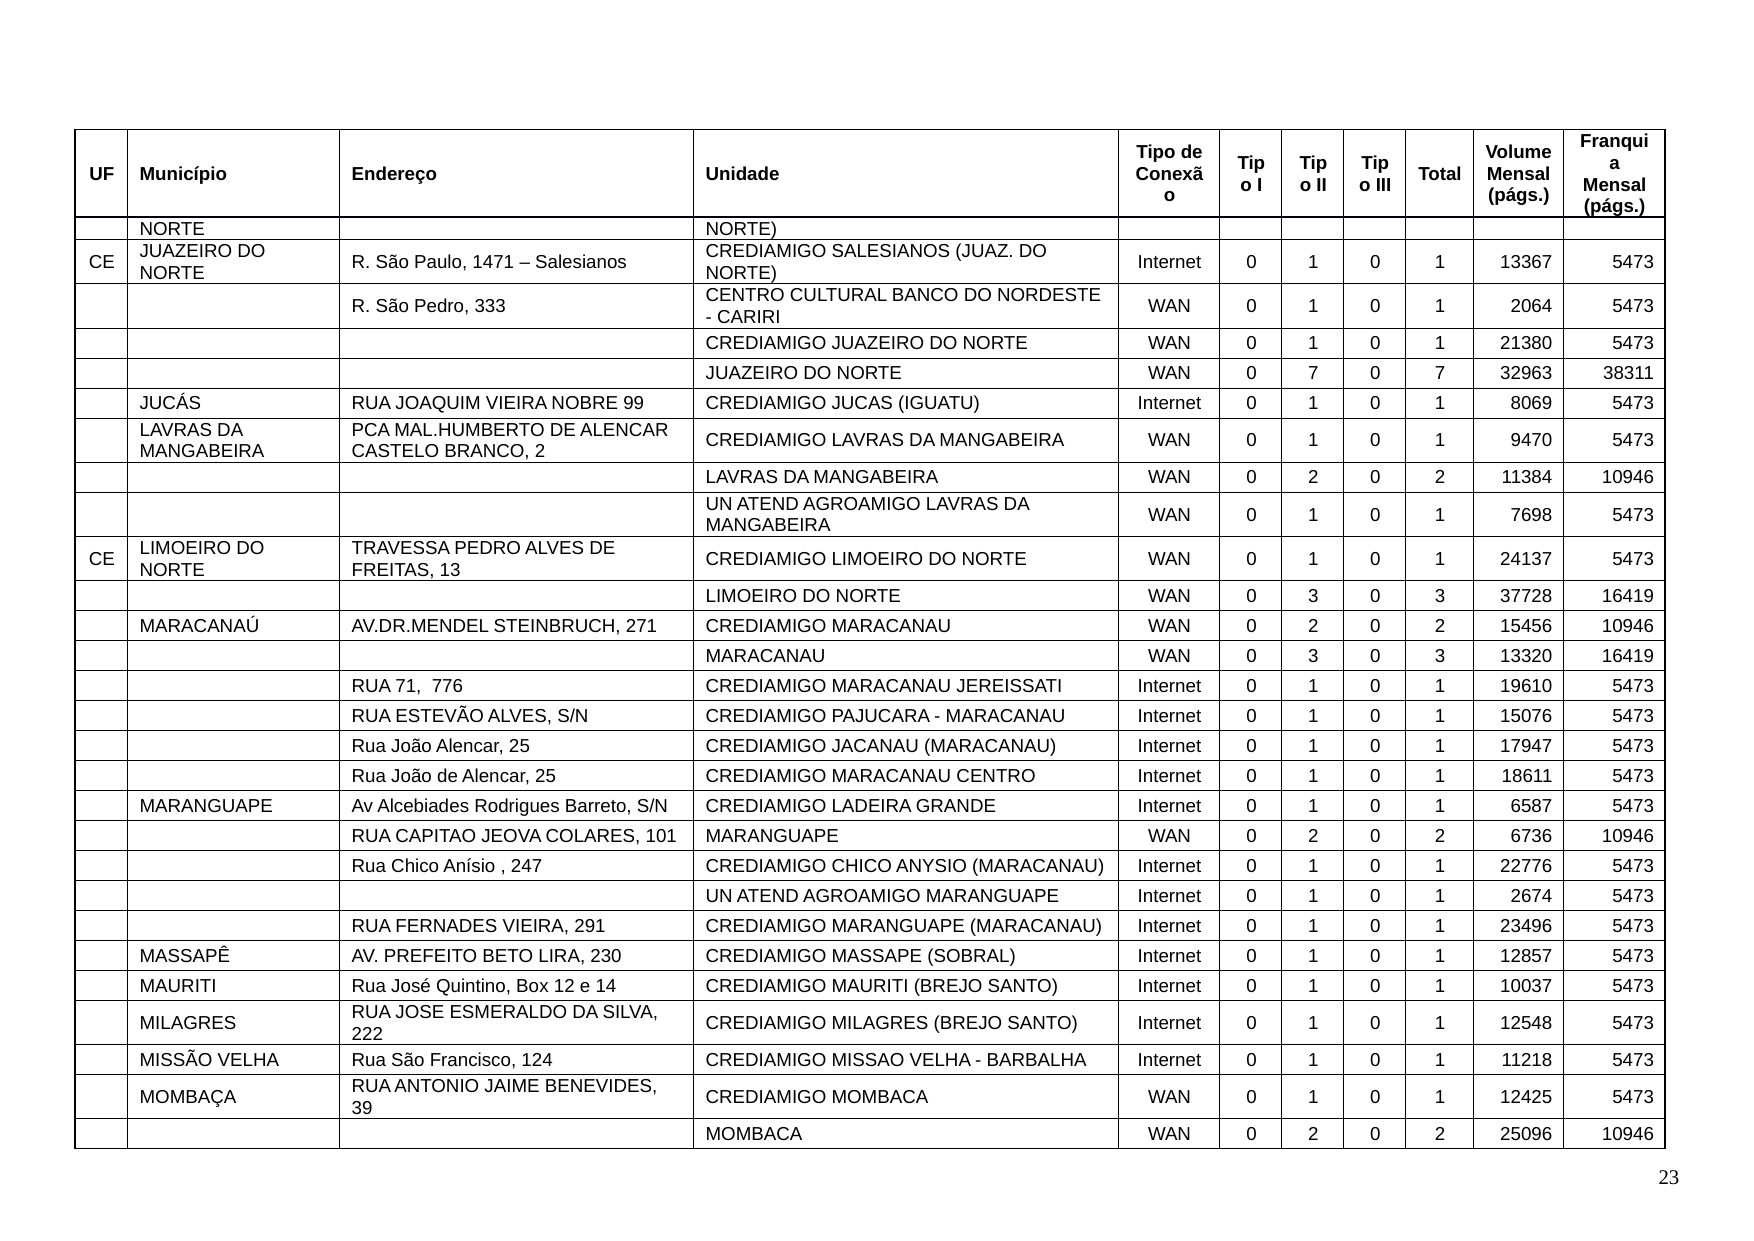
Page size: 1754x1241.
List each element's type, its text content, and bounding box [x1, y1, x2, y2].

table_cell MASSAPÊ [128, 941, 339, 970]
table_cell Rua João Alencar, 25 [340, 731, 693, 760]
table_cell LAVRAS DA MANGABEIRA [694, 463, 1118, 492]
table_cell 2 [1406, 611, 1473, 640]
table_cell CE [76, 537, 127, 580]
table_cell 1 [1282, 1045, 1343, 1074]
table_cell [76, 1001, 127, 1044]
table_cell 5473 [1564, 1045, 1664, 1074]
table_cell 0 [1220, 1001, 1281, 1044]
table_cell 1 [1282, 419, 1343, 462]
table_cell 0 [1344, 240, 1405, 283]
table_cell 6736 [1474, 821, 1563, 850]
table_cell 0 [1220, 493, 1281, 536]
table_cell Internet [1119, 1045, 1219, 1074]
table_cell 1 [1406, 761, 1473, 790]
table_cell 1 [1282, 941, 1343, 970]
table_cell 2 [1282, 463, 1343, 492]
table_cell 0 [1220, 419, 1281, 462]
table_cell Internet [1119, 911, 1219, 940]
table_cell 0 [1220, 1075, 1281, 1118]
table_cell UN ATEND AGROAMIGO MARANGUAPE [694, 881, 1118, 910]
table_cell Internet [1119, 1001, 1219, 1044]
table_cell Internet [1119, 761, 1219, 790]
table_cell 0 [1344, 389, 1405, 417]
table_cell 0 [1220, 329, 1281, 357]
table_cell [128, 581, 339, 610]
table_cell 11218 [1474, 1045, 1563, 1074]
table_cell 16419 [1564, 581, 1664, 610]
table_cell 2 [1282, 1119, 1343, 1148]
table_cell [128, 329, 339, 357]
table_header Endereço [340, 130, 693, 216]
table_cell Rua São Francisco, 124 [340, 1045, 693, 1074]
table_cell 23496 [1474, 911, 1563, 940]
table_cell WAN [1119, 463, 1219, 492]
table_cell MAURITI [128, 971, 339, 1000]
table_cell 5473 [1564, 791, 1664, 820]
table_cell R. São Paulo, 1471 – Salesianos [340, 240, 693, 283]
table_cell [76, 1119, 127, 1148]
table_cell CREDIAMIGO MARANGUAPE (MARACANAU) [694, 911, 1118, 940]
table_cell 0 [1344, 851, 1405, 880]
table_cell 2064 [1474, 284, 1563, 327]
table_cell 5473 [1564, 240, 1664, 283]
table_cell [128, 761, 339, 790]
table_cell WAN [1119, 1075, 1219, 1118]
table_cell RUA ESTEVÃO ALVES, S/N [340, 701, 693, 730]
table_cell MARACANAÚ [128, 611, 339, 640]
table_header Tipo III [1344, 130, 1405, 216]
table_cell [128, 701, 339, 730]
table_cell 1 [1406, 537, 1473, 580]
table_cell Rua Chico Anísio , 247 [340, 851, 693, 880]
table_cell 2 [1282, 611, 1343, 640]
table_cell Av Alcebiades Rodrigues Barreto, S/N [340, 791, 693, 820]
table_cell 25096 [1474, 1119, 1563, 1148]
table_cell MARACANAU [694, 641, 1118, 670]
table_header Unidade [694, 130, 1118, 216]
table_cell [76, 701, 127, 730]
table_cell [76, 971, 127, 1000]
table_cell MISSÃO VELHA [128, 1045, 339, 1074]
table_cell [76, 1075, 127, 1118]
table_cell 0 [1344, 821, 1405, 850]
table_cell [128, 881, 339, 910]
table_cell 1 [1282, 329, 1343, 357]
table_cell 1 [1282, 1075, 1343, 1118]
table_cell 5473 [1564, 731, 1664, 760]
table_cell CREDIAMIGO LIMOEIRO DO NORTE [694, 537, 1118, 580]
table_cell 1 [1282, 1001, 1343, 1044]
table_cell [128, 821, 339, 850]
table_cell 17947 [1474, 731, 1563, 760]
table_cell 1 [1406, 284, 1473, 327]
table_cell CREDIAMIGO LAVRAS DA MANGABEIRA [694, 419, 1118, 462]
table_cell [128, 493, 339, 536]
table_cell [1344, 218, 1405, 239]
table_cell 10946 [1564, 1119, 1664, 1148]
table_cell [340, 581, 693, 610]
table_cell 0 [1344, 284, 1405, 327]
table_cell 5473 [1564, 851, 1664, 880]
table_cell Rua João de Alencar, 25 [340, 761, 693, 790]
table_header Tipo de Conexão [1119, 130, 1219, 216]
table_cell [340, 493, 693, 536]
table_cell 1 [1282, 537, 1343, 580]
table_cell Internet [1119, 731, 1219, 760]
table_cell JUAZEIRO DO NORTE [128, 240, 339, 283]
table_cell 1 [1406, 881, 1473, 910]
table_cell 0 [1220, 971, 1281, 1000]
table_cell CREDIAMIGO SALESIANOS (JUAZ. DO NORTE) [694, 240, 1118, 283]
table_cell 1 [1406, 851, 1473, 880]
table_cell 1 [1406, 1001, 1473, 1044]
table_cell CREDIAMIGO MAURITI (BREJO SANTO) [694, 971, 1118, 1000]
table_cell WAN [1119, 537, 1219, 580]
table_cell 0 [1344, 641, 1405, 670]
table_cell WAN [1119, 419, 1219, 462]
table_cell 10946 [1564, 611, 1664, 640]
table_cell WAN [1119, 359, 1219, 387]
table_cell 1 [1406, 1045, 1473, 1074]
table_cell 1 [1282, 881, 1343, 910]
table_cell 7698 [1474, 493, 1563, 536]
table_cell [76, 611, 127, 640]
table_cell 0 [1220, 284, 1281, 327]
table_cell 5473 [1564, 389, 1664, 417]
table_cell CREDIAMIGO MARACANAU CENTRO [694, 761, 1118, 790]
table_cell 0 [1220, 581, 1281, 610]
table_cell PCA MAL.HUMBERTO DE ALENCAR CASTELO BRANCO, 2 [340, 419, 693, 462]
table_cell 5473 [1564, 284, 1664, 327]
table_cell [76, 218, 127, 239]
table_cell 0 [1344, 493, 1405, 536]
table_cell WAN [1119, 611, 1219, 640]
table_cell [1564, 218, 1664, 239]
table_cell 0 [1220, 611, 1281, 640]
table_cell 0 [1220, 761, 1281, 790]
table_cell 0 [1220, 911, 1281, 940]
table_cell WAN [1119, 493, 1219, 536]
table_cell 2 [1406, 1119, 1473, 1148]
table_cell MARANGUAPE [694, 821, 1118, 850]
table_cell 0 [1344, 463, 1405, 492]
table_cell [128, 671, 339, 700]
table_cell 38311 [1564, 359, 1664, 387]
table_cell [340, 881, 693, 910]
table_cell 2 [1406, 463, 1473, 492]
table_cell 12857 [1474, 941, 1563, 970]
table_cell 1 [1406, 493, 1473, 536]
table_cell 15456 [1474, 611, 1563, 640]
table_cell UN ATEND AGROAMIGO LAVRAS DA MANGABEIRA [694, 493, 1118, 536]
table_cell [128, 641, 339, 670]
table_cell Internet [1119, 701, 1219, 730]
table_cell [76, 641, 127, 670]
table_cell MOMBACA [694, 1119, 1118, 1148]
table_cell JUCÁS [128, 389, 339, 417]
table_cell WAN [1119, 329, 1219, 357]
table_cell 1 [1282, 911, 1343, 940]
table_cell Internet [1119, 671, 1219, 700]
table_cell 1 [1282, 971, 1343, 1000]
table_cell 0 [1344, 701, 1405, 730]
table_cell 3 [1282, 581, 1343, 610]
table_cell 15076 [1474, 701, 1563, 730]
table_cell WAN [1119, 641, 1219, 670]
table_cell [76, 731, 127, 760]
table_header Franquia Mensal (págs.) [1564, 130, 1664, 216]
table_cell [1282, 218, 1343, 239]
table_cell 0 [1344, 941, 1405, 970]
table_cell CE [76, 240, 127, 283]
table_cell 0 [1344, 761, 1405, 790]
table_cell 11384 [1474, 463, 1563, 492]
table_cell Internet [1119, 941, 1219, 970]
table_cell [340, 641, 693, 670]
table_cell [128, 851, 339, 880]
table_cell [340, 359, 693, 387]
table_cell [76, 493, 127, 536]
table_cell 0 [1220, 537, 1281, 580]
table_cell R. São Pedro, 333 [340, 284, 693, 327]
table_cell 3 [1282, 641, 1343, 670]
table_cell 10037 [1474, 971, 1563, 1000]
table_cell 1 [1406, 911, 1473, 940]
table_cell CREDIAMIGO JUCAS (IGUATU) [694, 389, 1118, 417]
table_cell JUAZEIRO DO NORTE [694, 359, 1118, 387]
table_cell 2 [1406, 821, 1473, 850]
table_cell 1 [1406, 389, 1473, 417]
table_cell [76, 851, 127, 880]
table_cell 24137 [1474, 537, 1563, 580]
table_cell 0 [1220, 389, 1281, 417]
table_cell 19610 [1474, 671, 1563, 700]
table_cell CREDIAMIGO MISSAO VELHA - BARBALHA [694, 1045, 1118, 1074]
table_cell [76, 881, 127, 910]
table_cell 5473 [1564, 911, 1664, 940]
table_cell 1 [1406, 971, 1473, 1000]
table_cell [1220, 218, 1281, 239]
table_cell [76, 389, 127, 417]
table_cell RUA FERNADES VIEIRA, 291 [340, 911, 693, 940]
table_cell 5473 [1564, 761, 1664, 790]
table_cell Internet [1119, 851, 1219, 880]
table_cell MILAGRES [128, 1001, 339, 1044]
table_cell 10946 [1564, 463, 1664, 492]
table_cell 0 [1220, 671, 1281, 700]
table_cell [340, 329, 693, 357]
table_cell [76, 463, 127, 492]
table_cell 3 [1406, 581, 1473, 610]
table_cell 0 [1344, 791, 1405, 820]
table_cell 6587 [1474, 791, 1563, 820]
table_cell 0 [1344, 329, 1405, 357]
table_cell CREDIAMIGO PAJUCARA - MARACANAU [694, 701, 1118, 730]
table_cell 0 [1344, 1045, 1405, 1074]
table_cell [76, 329, 127, 357]
table_cell [128, 284, 339, 327]
table_cell AV. PREFEITO BETO LIRA, 230 [340, 941, 693, 970]
table_cell 0 [1344, 581, 1405, 610]
table_cell Internet [1119, 791, 1219, 820]
table_cell 0 [1220, 701, 1281, 730]
table_cell 10946 [1564, 821, 1664, 850]
table_header UF [76, 130, 127, 216]
table_cell 5473 [1564, 881, 1664, 910]
table_cell [76, 791, 127, 820]
table_cell CREDIAMIGO MOMBACA [694, 1075, 1118, 1118]
table_cell 0 [1220, 731, 1281, 760]
table_cell 0 [1220, 851, 1281, 880]
table_cell 21380 [1474, 329, 1563, 357]
table_cell CREDIAMIGO MARACANAU [694, 611, 1118, 640]
table_cell 0 [1220, 463, 1281, 492]
table_cell 1 [1282, 389, 1343, 417]
table_cell AV.DR.MENDEL STEINBRUCH, 271 [340, 611, 693, 640]
table_cell 0 [1344, 971, 1405, 1000]
table_cell WAN [1119, 581, 1219, 610]
table_cell WAN [1119, 821, 1219, 850]
table_cell Internet [1119, 389, 1219, 417]
table_cell CENTRO CULTURAL BANCO DO NORDESTE - CARIRI [694, 284, 1118, 327]
table_cell 1 [1282, 791, 1343, 820]
table_cell TRAVESSA PEDRO ALVES DE FREITAS, 13 [340, 537, 693, 580]
table_cell MOMBAÇA [128, 1075, 339, 1118]
table_cell MARANGUAPE [128, 791, 339, 820]
table_cell 0 [1220, 1119, 1281, 1148]
table_cell 5473 [1564, 329, 1664, 357]
table_cell 0 [1220, 881, 1281, 910]
table_cell 0 [1344, 881, 1405, 910]
table_cell 0 [1344, 1119, 1405, 1148]
table_cell [128, 463, 339, 492]
table_cell 13320 [1474, 641, 1563, 670]
table_cell 1 [1406, 791, 1473, 820]
table_cell 1 [1282, 493, 1343, 536]
table_cell 1 [1406, 941, 1473, 970]
table_cell [76, 419, 127, 462]
table_cell WAN [1119, 284, 1219, 327]
table_cell [76, 821, 127, 850]
table_cell CREDIAMIGO CHICO ANYSIO (MARACANAU) [694, 851, 1118, 880]
table_cell 5473 [1564, 537, 1664, 580]
table_cell 9470 [1474, 419, 1563, 462]
table_cell 1 [1406, 671, 1473, 700]
table_cell 2 [1282, 821, 1343, 850]
table_cell 1 [1282, 671, 1343, 700]
table_cell 13367 [1474, 240, 1563, 283]
table_cell 0 [1344, 611, 1405, 640]
table_cell CREDIAMIGO MASSAPE (SOBRAL) [694, 941, 1118, 970]
table_cell [1474, 218, 1563, 239]
table_cell CREDIAMIGO MARACANAU JEREISSATI [694, 671, 1118, 700]
table_cell 16419 [1564, 641, 1664, 670]
table_cell 1 [1282, 284, 1343, 327]
table_cell 5473 [1564, 701, 1664, 730]
table_cell [76, 761, 127, 790]
table_cell NORTE) [694, 218, 1118, 239]
table_cell RUA ANTONIO JAIME BENEVIDES, 39 [340, 1075, 693, 1118]
table_cell 1 [1406, 731, 1473, 760]
table_cell [76, 671, 127, 700]
table_cell 0 [1344, 359, 1405, 387]
table_cell [76, 1045, 127, 1074]
table_cell [128, 359, 339, 387]
table_cell LIMOEIRO DO NORTE [128, 537, 339, 580]
table_cell 3 [1406, 641, 1473, 670]
table_cell 0 [1220, 1045, 1281, 1074]
table_cell 5473 [1564, 493, 1664, 536]
table_cell Rua José Quintino, Box 12 e 14 [340, 971, 693, 1000]
table_cell RUA 71, 776 [340, 671, 693, 700]
table_cell 1 [1406, 329, 1473, 357]
table_header Volume Mensal (págs.) [1474, 130, 1563, 216]
table_cell 1 [1282, 761, 1343, 790]
table_cell Internet [1119, 881, 1219, 910]
table_cell [76, 359, 127, 387]
table_cell 0 [1220, 359, 1281, 387]
table_cell 0 [1220, 641, 1281, 670]
table_cell [76, 911, 127, 940]
table_cell 18611 [1474, 761, 1563, 790]
table_cell [340, 1119, 693, 1148]
table_cell 7 [1406, 359, 1473, 387]
table_cell 1 [1406, 240, 1473, 283]
table_cell [128, 1119, 339, 1148]
table_cell [76, 284, 127, 327]
table_cell 5473 [1564, 941, 1664, 970]
table_cell 0 [1344, 537, 1405, 580]
table_cell Internet [1119, 240, 1219, 283]
table_cell WAN [1119, 1119, 1219, 1148]
table_header Tipo II [1282, 130, 1343, 216]
table_header Total [1406, 130, 1473, 216]
table_cell 0 [1220, 791, 1281, 820]
table_cell [340, 218, 693, 239]
table_cell RUA CAPITAO JEOVA COLARES, 101 [340, 821, 693, 850]
table_cell 8069 [1474, 389, 1563, 417]
table_cell [340, 463, 693, 492]
table_cell LAVRAS DA MANGABEIRA [128, 419, 339, 462]
table_cell 1 [1406, 1075, 1473, 1118]
table_cell [1406, 218, 1473, 239]
table_cell [1119, 218, 1219, 239]
table_cell CREDIAMIGO LADEIRA GRANDE [694, 791, 1118, 820]
table_cell 0 [1344, 1075, 1405, 1118]
table_cell [128, 911, 339, 940]
table_cell 0 [1220, 941, 1281, 970]
table_cell 5473 [1564, 1075, 1664, 1118]
table_cell 1 [1282, 851, 1343, 880]
table_header Município [128, 130, 339, 216]
table_cell RUA JOAQUIM VIEIRA NOBRE 99 [340, 389, 693, 417]
table_cell 7 [1282, 359, 1343, 387]
table_cell CREDIAMIGO JACANAU (MARACANAU) [694, 731, 1118, 760]
table_cell 0 [1220, 821, 1281, 850]
table_cell 12548 [1474, 1001, 1563, 1044]
table_cell 1 [1282, 731, 1343, 760]
table_cell LIMOEIRO DO NORTE [694, 581, 1118, 610]
table_cell 0 [1344, 1001, 1405, 1044]
table_cell 1 [1282, 701, 1343, 730]
table_cell [128, 731, 339, 760]
table_cell 12425 [1474, 1075, 1563, 1118]
table_cell 0 [1220, 240, 1281, 283]
table_cell [76, 581, 127, 610]
table_cell 5473 [1564, 671, 1664, 700]
table_cell 1 [1406, 419, 1473, 462]
table_header Tipo I [1220, 130, 1281, 216]
table_cell [76, 941, 127, 970]
table_cell 32963 [1474, 359, 1563, 387]
table_cell RUA JOSE ESMERALDO DA SILVA, 222 [340, 1001, 693, 1044]
table_cell 5473 [1564, 1001, 1664, 1044]
table_cell Internet [1119, 971, 1219, 1000]
table_cell 2674 [1474, 881, 1563, 910]
table_cell CREDIAMIGO MILAGRES (BREJO SANTO) [694, 1001, 1118, 1044]
table_cell NORTE [128, 218, 339, 239]
table_cell 22776 [1474, 851, 1563, 880]
table_cell 0 [1344, 731, 1405, 760]
table_cell 0 [1344, 911, 1405, 940]
table_cell 0 [1344, 419, 1405, 462]
table_cell 5473 [1564, 419, 1664, 462]
table_cell 37728 [1474, 581, 1563, 610]
table_cell CREDIAMIGO JUAZEIRO DO NORTE [694, 329, 1118, 357]
table_cell 5473 [1564, 971, 1664, 1000]
table_cell 1 [1282, 240, 1343, 283]
table_cell 1 [1406, 701, 1473, 730]
table_cell 0 [1344, 671, 1405, 700]
